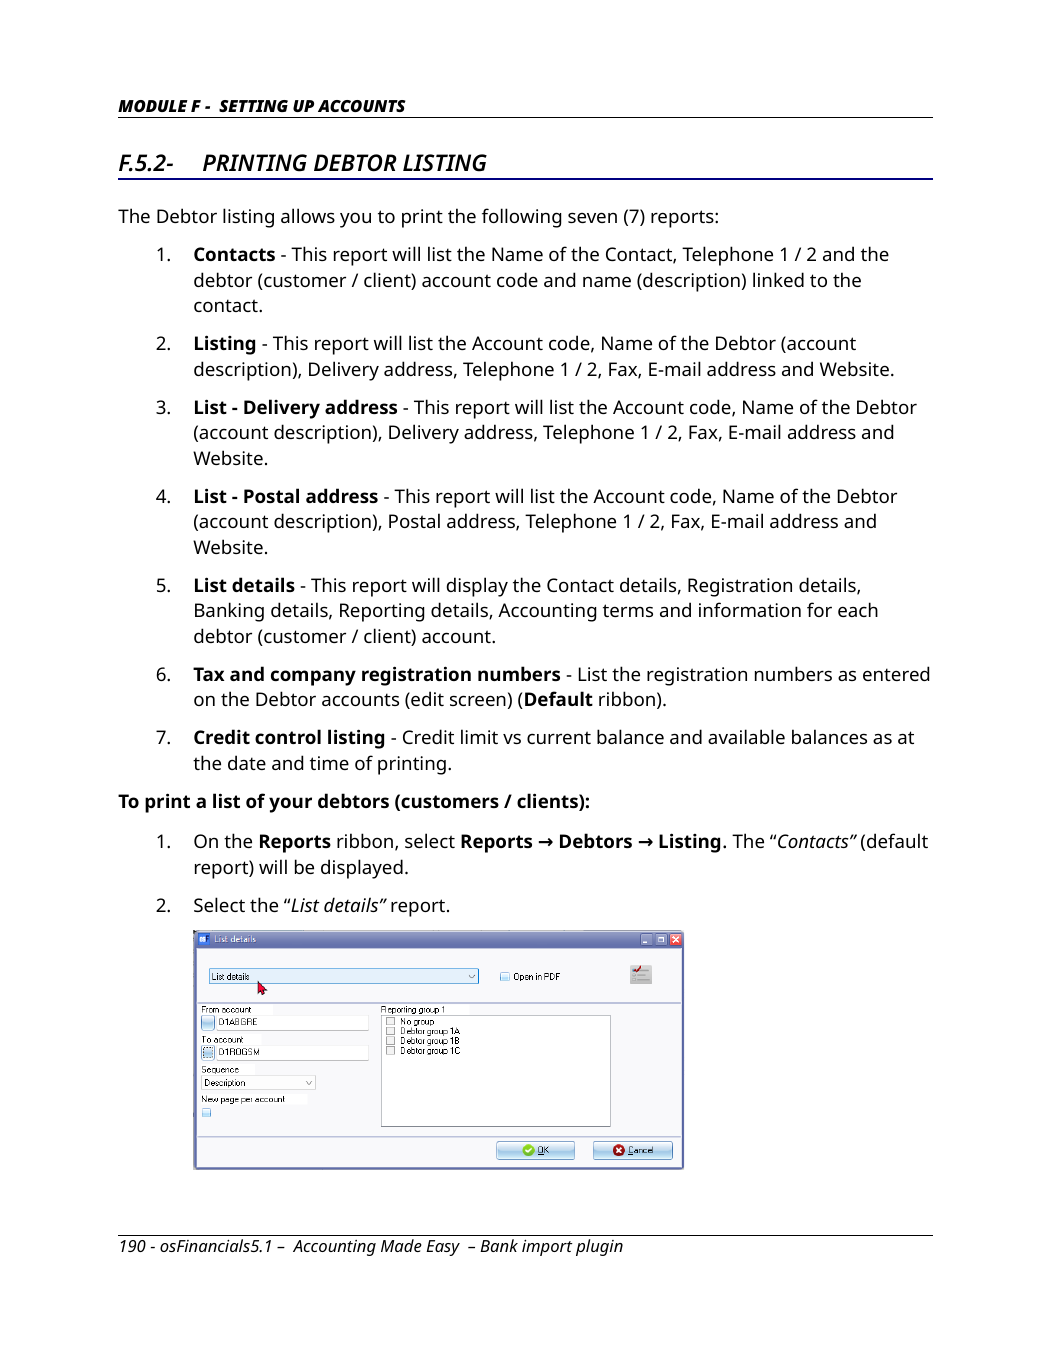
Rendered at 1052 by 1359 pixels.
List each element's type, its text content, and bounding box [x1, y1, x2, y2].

picture [193, 930, 685, 1170]
list Contacts - This report will list the Name of the Contact, Telephone 1 / 2 and the debtor (customer / client) account code and name (description) linked to the contact. [156, 242, 933, 318]
text The Debtor listing allows you to print the following seven (7) reports: [118, 204, 933, 229]
list Credit control listing - Credit limit vs current balance and available balances as at the date and time of printing. [156, 724, 933, 776]
list Select the “List details” report. [156, 892, 933, 918]
subtitle PRINTING DEBTOR LISTING [118, 147, 933, 178]
list Listing - This report will list the Account code, Name of the Debtor (account description), Delivery address, Telephone 1 / 2, Fax, E-mail address and Website. [156, 331, 933, 382]
list List - Delivery address - This report will list the Account code, Name of the Debtor (account description), Delivery address, Telephone 1 / 2, Fax, E-mail address and Website. [156, 394, 933, 471]
list On the Reports ribbon, select Reports → Debtors → Listing. The “Contacts” (default report) will be displayed. [156, 826, 933, 880]
list List - Postal address - This report will list the Account code, Name of the Debtor (account description), Postal address, Telephone 1 / 2, Fax, E-mail address and Website. [156, 483, 933, 560]
text To print a list of your debtors (customers / clients): [118, 788, 933, 813]
list Tax and company registration numbers - List the registration numbers as entered on the Debtor accounts (edit screen) (Default ribbon). [156, 661, 933, 712]
list List details - This report will display the Contact details, Registration details, Banking details, Reporting details, Accounting terms and information for each debtor (customer / client) account. [156, 572, 933, 649]
